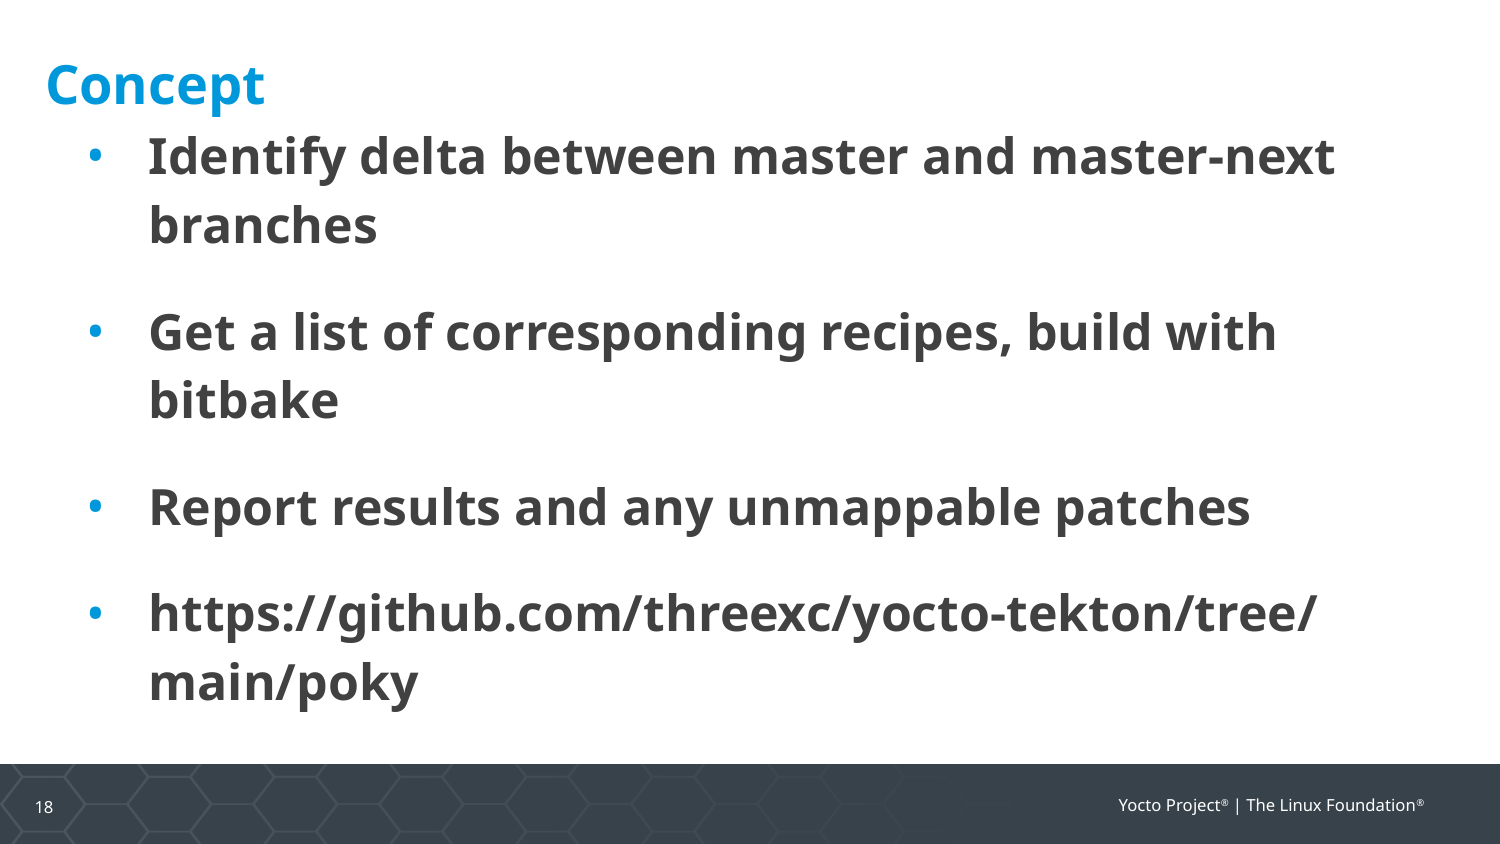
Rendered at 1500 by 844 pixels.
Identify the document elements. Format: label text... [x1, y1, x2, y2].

title Concept [44, 50, 1395, 160]
list Identify delta between master and master-next branches Get a list of corresponding recipes, build with bitbake Report results and any unmappable patches https://github.com/threexc/yocto-tekton/tree/main/poky [73, 115, 1425, 734]
picture [0, 0, 1500, 844]
